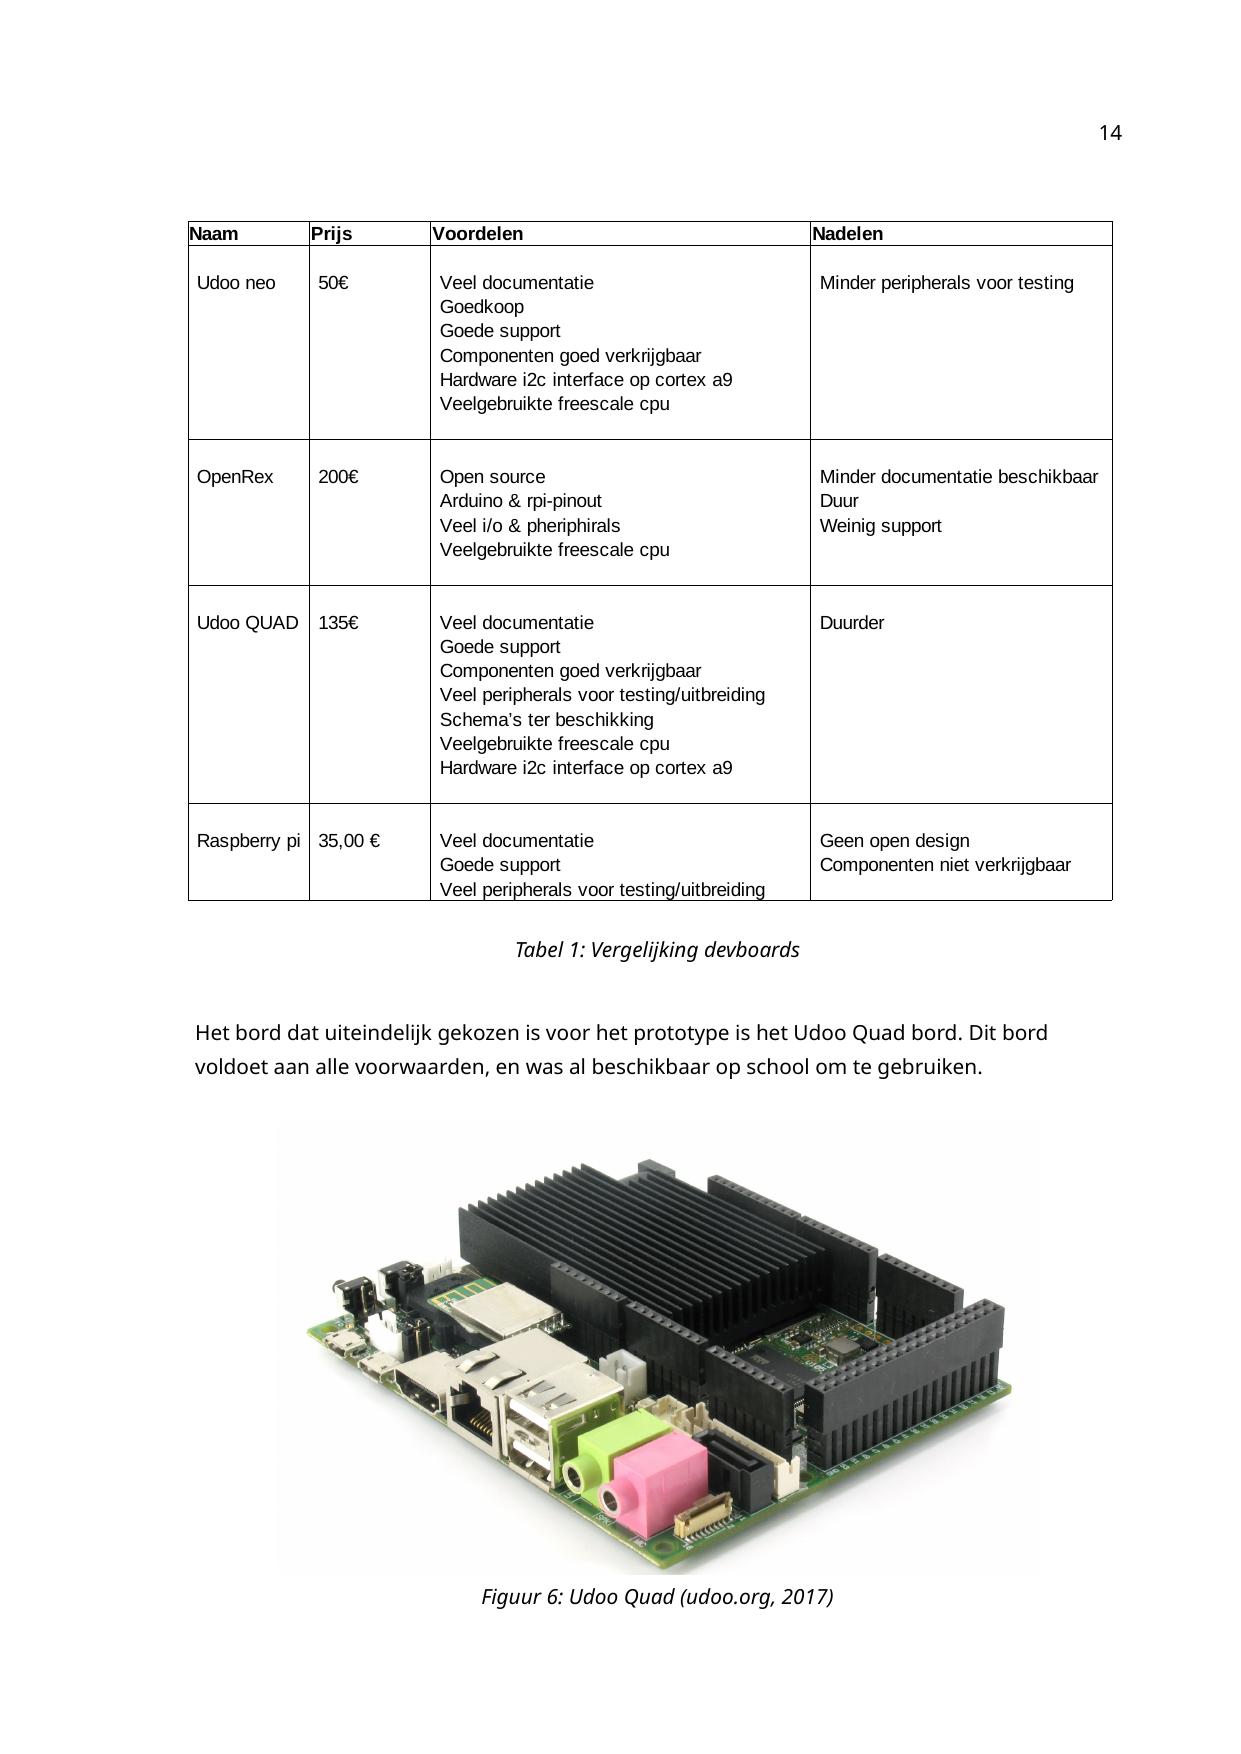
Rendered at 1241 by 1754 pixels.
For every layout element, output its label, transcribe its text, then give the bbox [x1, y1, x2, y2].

text Tabel 1: Vergelijking devboards [187, 935, 1130, 964]
picture [275, 1122, 1042, 1575]
text Het bord dat uiteindelijk gekozen is voor het prototype is het Udoo Quad bord. Dit bord voldoet aan alle voorwaarden, en was al beschikbaar op school om te gebruiken. [195, 1018, 1122, 1081]
text Figuur 6: Udoo Quad (udoo.org, 2017) [275, 1575, 1042, 1610]
